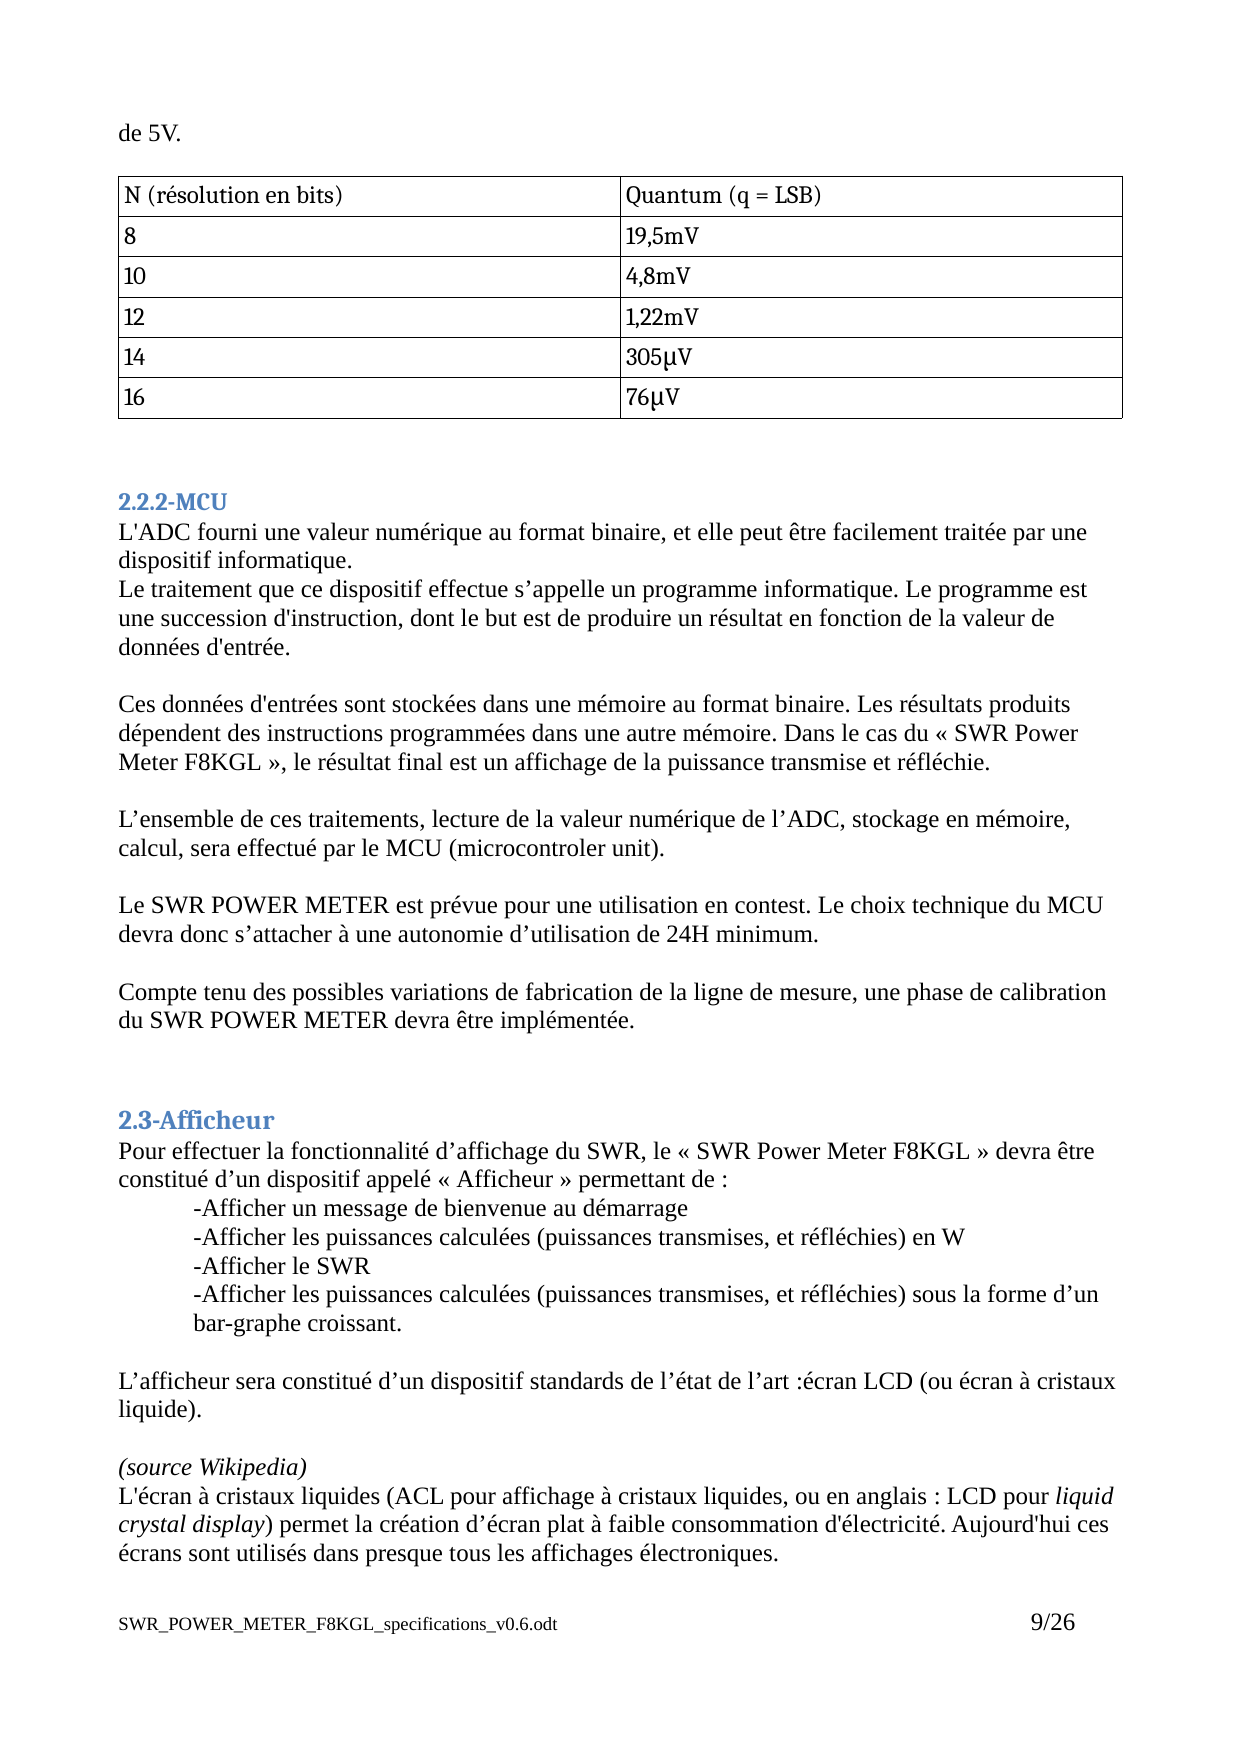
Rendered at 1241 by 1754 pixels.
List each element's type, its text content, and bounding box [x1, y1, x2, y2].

text -Afficher le SWR [118, 1251, 1122, 1279]
text -Afficher les puissances calculées (puissances transmises, et réfléchies) sous la forme d’un [118, 1279, 1122, 1308]
text L’afficheur sera constitué d’un dispositif standards de l’état de l’art :écran LCD (ou écran à cristaux liquide). [118, 1366, 1122, 1423]
table_cell 1,22mV [621, 298, 1122, 337]
subtitle 2.2.2-MCU [118, 488, 1122, 517]
table_cell 14 [119, 338, 620, 377]
subtitle 2.3-Afficheur [118, 1105, 1122, 1136]
text Pour effectuer la fonctionnalité d’affichage du SWR, le « SWR Power Meter F8KGL » devra être constitué d’un dispositif appelé « Afficheur » permettant de : [118, 1136, 1122, 1193]
table_header Quantum (q = LSB) [621, 177, 1122, 216]
text Le traitement que ce dispositif effectue s’appelle un programme informatique. Le programme est une succession d'instruction, dont le but est de produire un résultat en fonction de la valeur de données d'entrée. [118, 574, 1122, 661]
table_cell 10 [119, 257, 620, 297]
table_cell 305μV [621, 338, 1122, 377]
table_cell 19,5mV [621, 217, 1122, 256]
text Le SWR POWER METER est prévue pour une utilisation en contest. Le choix technique du MCU devra donc s’attacher à une autonomie d’utilisation de 24H minimum. [118, 891, 1122, 948]
table_header N (résolution en bits) [119, 177, 620, 216]
table_cell 8 [119, 217, 620, 256]
text bar-graphe croissant. [118, 1308, 1122, 1337]
text (source Wikipedia) [118, 1452, 1122, 1481]
text -Afficher un message de bienvenue au démarrage [118, 1193, 1122, 1222]
table_cell 16 [119, 378, 620, 417]
text -Afficher les puissances calculées (puissances transmises, et réfléchies) en W [118, 1222, 1122, 1251]
table_cell 76μV [621, 378, 1122, 417]
text de 5V. [118, 118, 1122, 147]
text Ces données d'entrées sont stockées dans une mémoire au format binaire. Les résultats produits dépendent des instructions programmées dans une autre mémoire. Dans le cas du « SWR Power Meter F8KGL », le résultat final est un affichage de la puissance transmise et réfléchie. [118, 689, 1122, 776]
table_cell 12 [119, 298, 620, 337]
text Compte tenu des possibles variations de fabrication de la ligne de mesure, une phase de calibration du SWR POWER METER devra être implémentée. [118, 977, 1122, 1034]
text L'écran à cristaux liquides (ACL pour affichage à cristaux liquides, ou en anglais : LCD pour liquid crystal display) permet la création d’écran plat à faible consommation d'électricité. Aujourd'hui ces écrans sont utilisés dans presque tous les affichages électroniques. [118, 1481, 1122, 1567]
text L’ensemble de ces traitements, lecture de la valeur numérique de l’ADC, stockage en mémoire, calcul, sera effectué par le MCU (microcontroler unit). [118, 804, 1122, 862]
table_cell 4,8mV [621, 257, 1122, 297]
text L'ADC fourni une valeur numérique au format binaire, et elle peut être facilement traitée par une dispositif informatique. [118, 517, 1122, 574]
